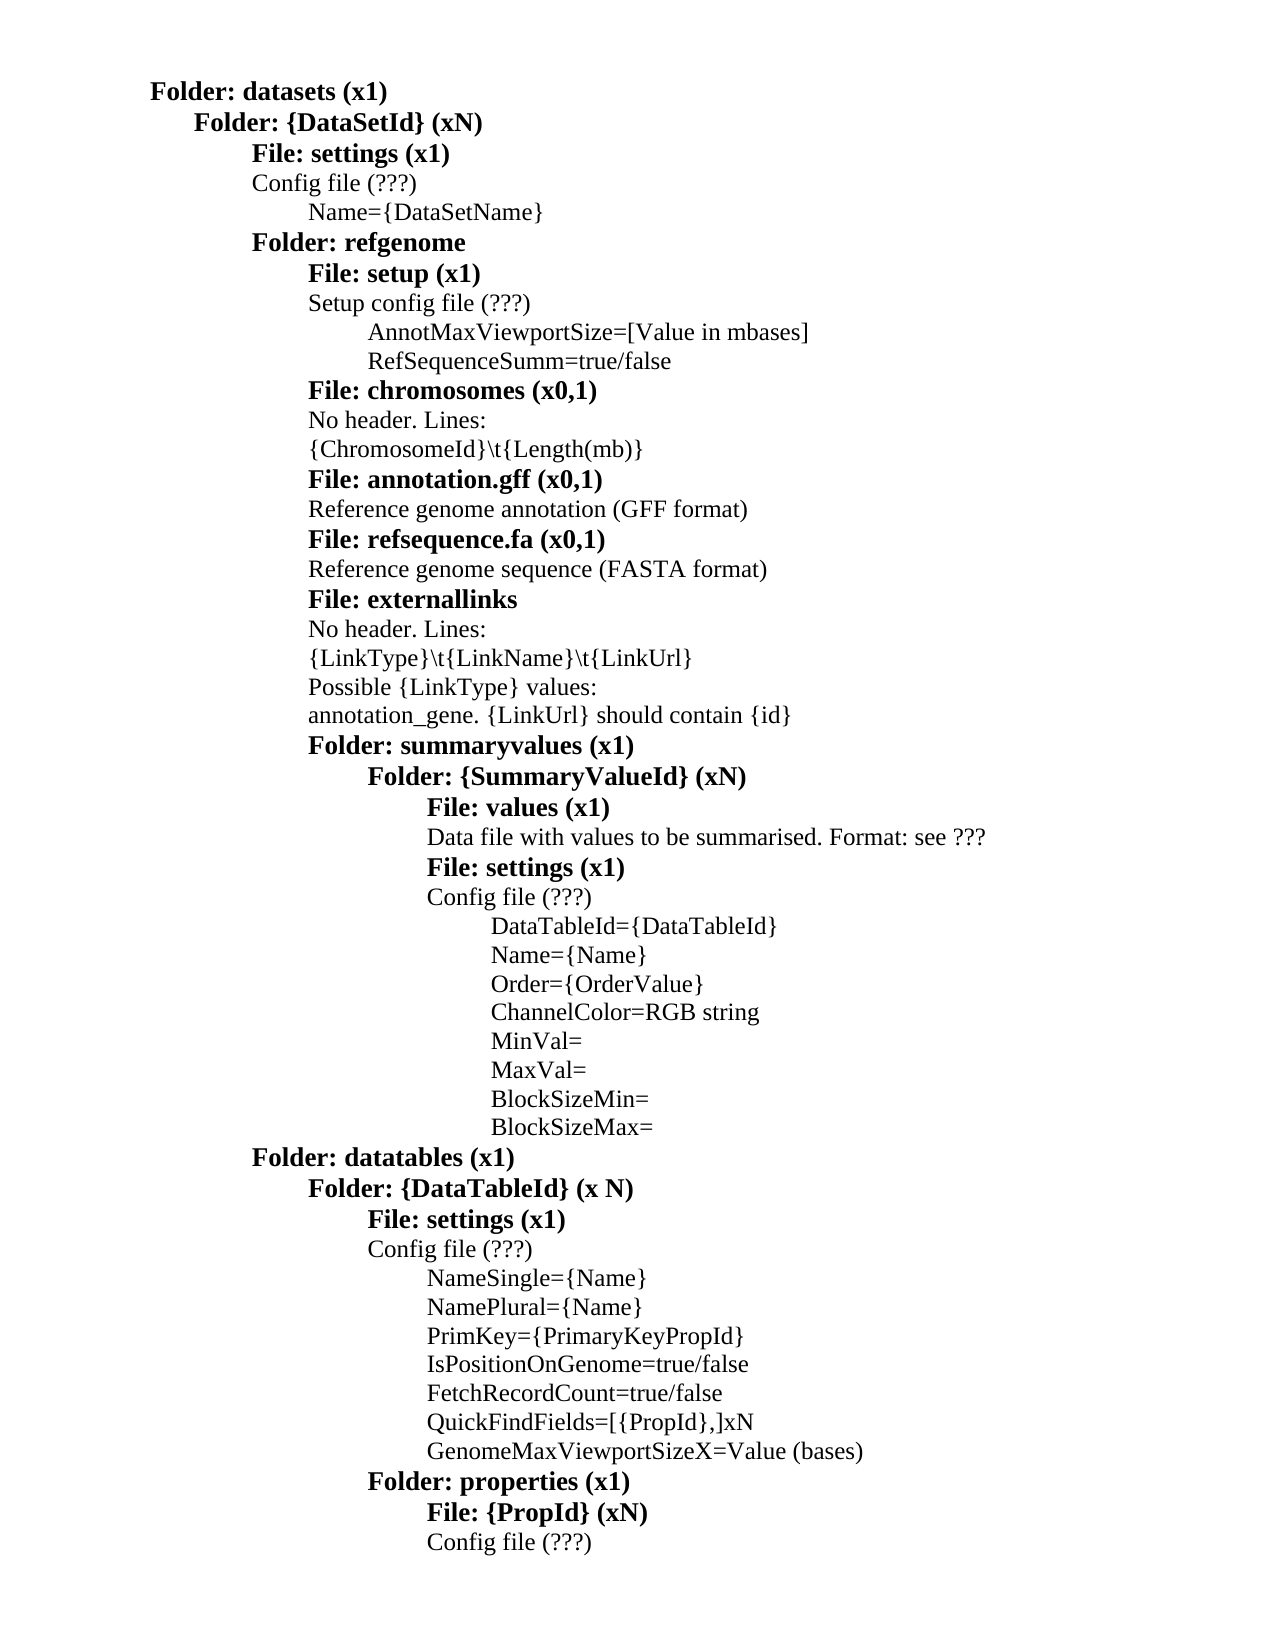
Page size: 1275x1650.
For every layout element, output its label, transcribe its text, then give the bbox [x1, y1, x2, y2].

text BlockSizeMax= [150, 1112, 1125, 1141]
text MaxVal= [150, 1055, 1125, 1084]
text Folder: refgenome [150, 226, 1125, 257]
text No header. Lines: [150, 614, 1125, 643]
text Data file with values to be summarised. Format: see ??? [150, 822, 1125, 851]
text ChannelColor=RGB string [150, 997, 1125, 1026]
text Folder: datasets (x1) [150, 75, 1125, 106]
text Name={DataSetName} [150, 197, 1125, 226]
text annotation_gene. {LinkUrl} should contain {id} [150, 700, 1125, 729]
text File: externallinks [150, 583, 1125, 614]
text Reference genome annotation (GFF format) [150, 494, 1125, 523]
text File: values (x1) [150, 791, 1125, 822]
text Config file (???) [150, 1234, 1125, 1263]
text NamePlural={Name} [150, 1292, 1125, 1321]
text Possible {LinkType} values: [150, 672, 1125, 700]
text PrimKey={PrimaryKeyPropId} [150, 1321, 1125, 1349]
text File: {PropId} (xN) [150, 1496, 1125, 1527]
text File: settings (x1) [150, 1203, 1125, 1234]
text Name={Name} [150, 940, 1125, 969]
text Order={OrderValue} [150, 969, 1125, 997]
text {LinkType}\t{LinkName}\t{LinkUrl} [150, 643, 1125, 672]
text Folder: {DataTableId} (x N) [150, 1172, 1125, 1203]
text Setup config file (???) [150, 288, 1125, 317]
text File: setup (x1) [150, 257, 1125, 288]
text IsPositionOnGenome=true/false [150, 1349, 1125, 1378]
text MinVal= [150, 1026, 1125, 1055]
text FetchRecordCount=true/false [150, 1378, 1125, 1407]
text RefSequenceSumm=true/false [150, 346, 1125, 374]
text File: settings (x1) [150, 137, 1125, 168]
text No header. Lines: [150, 406, 1125, 434]
text BlockSizeMin= [150, 1084, 1125, 1112]
text Folder: summaryvalues (x1) [150, 729, 1125, 760]
text Folder: {SummaryValueId} (xN) [150, 760, 1125, 791]
text Reference genome sequence (FASTA format) [150, 554, 1125, 583]
text Config file (???) [150, 1527, 1125, 1556]
text File: annotation.gff (x0,1) [150, 463, 1125, 494]
text File: refsequence.fa (x0,1) [150, 523, 1125, 554]
text NameSingle={Name} [150, 1263, 1125, 1292]
text DataTableId={DataTableId} [150, 911, 1125, 940]
text Folder: properties (x1) [150, 1464, 1125, 1496]
text Folder: {DataSetId} (xN) [150, 106, 1125, 137]
text {ChromosomeId}\t{Length(mb)} [150, 434, 1125, 463]
text Config file (???) [150, 168, 1125, 197]
text QuickFindFields=[{PropId},]xN [150, 1407, 1125, 1436]
text AnnotMaxViewportSize=[Value in mbases] [150, 317, 1125, 346]
text File: settings (x1) [150, 851, 1125, 882]
text Config file (???) [150, 882, 1125, 911]
text Folder: datatables (x1) [150, 1141, 1125, 1172]
text GenomeMaxViewportSizeX=Value (bases) [150, 1436, 1125, 1464]
text File: chromosomes (x0,1) [150, 374, 1125, 406]
